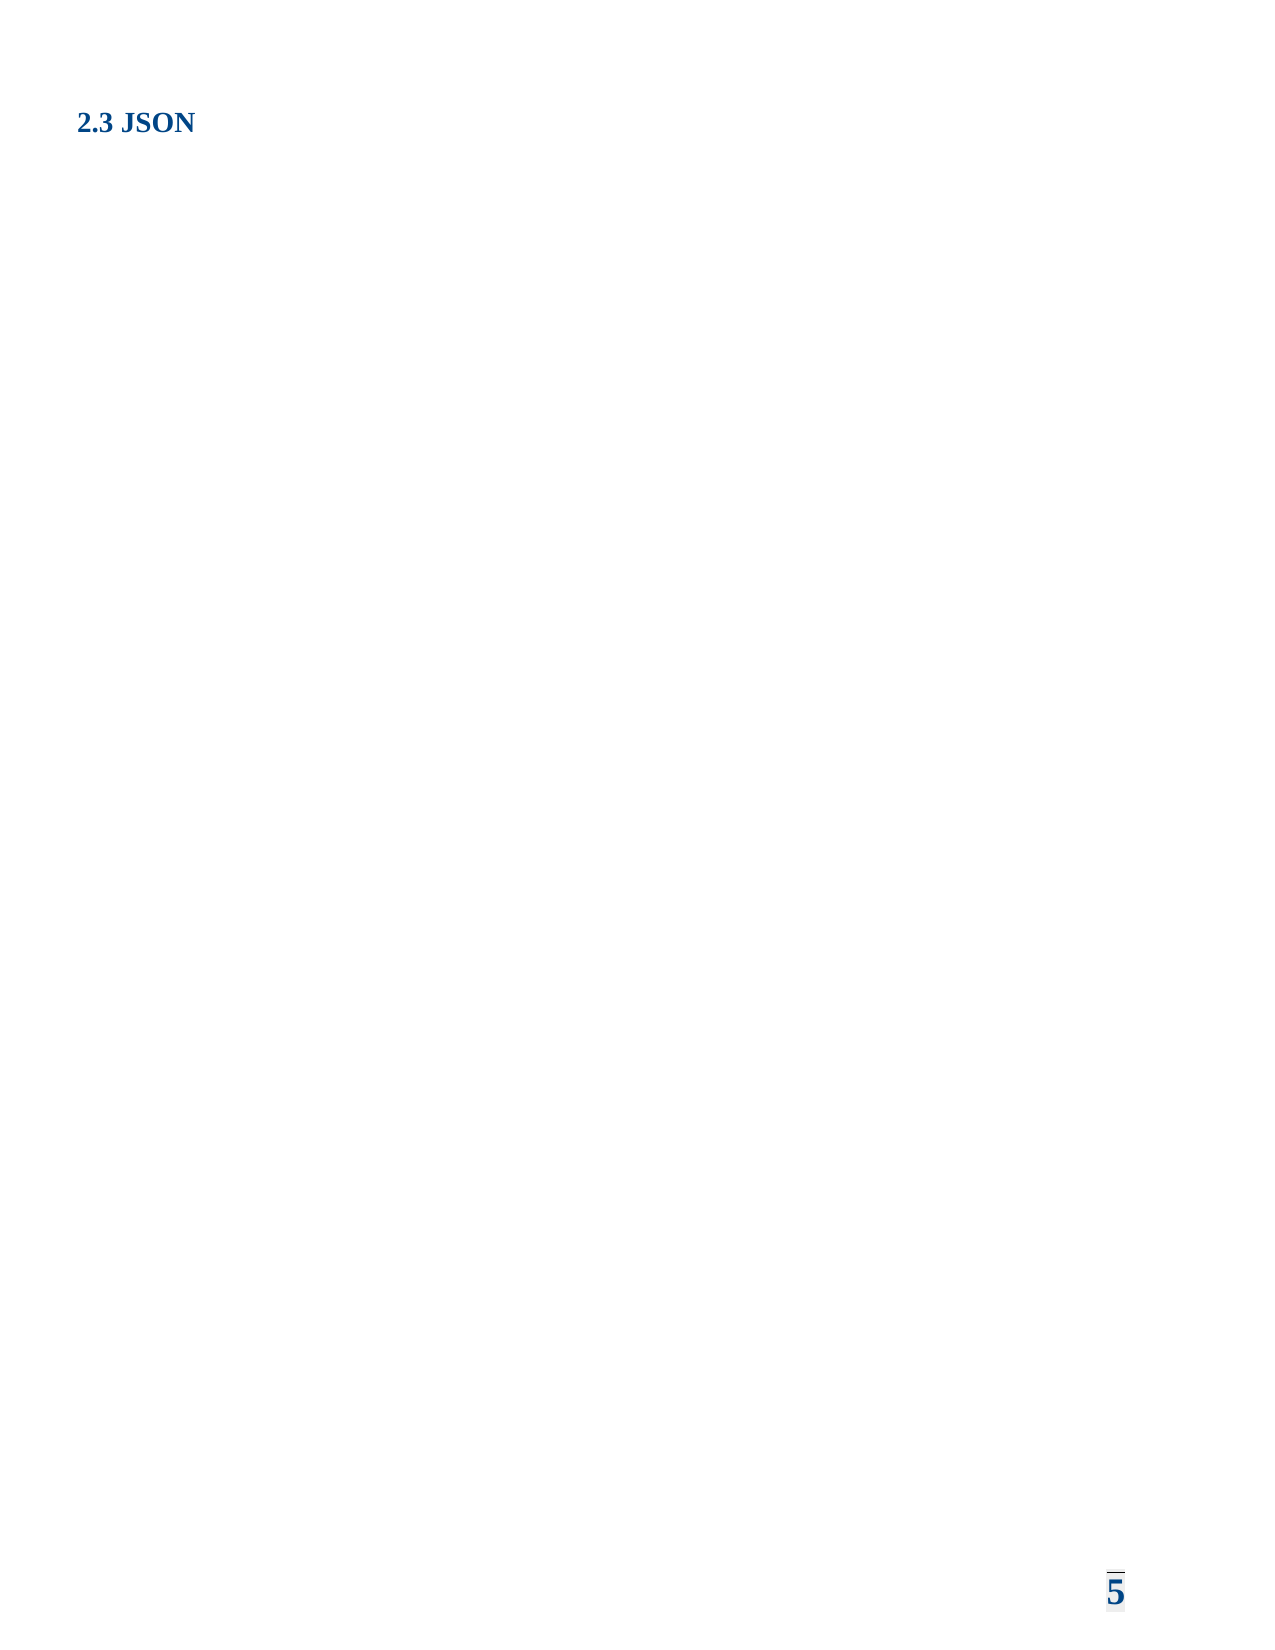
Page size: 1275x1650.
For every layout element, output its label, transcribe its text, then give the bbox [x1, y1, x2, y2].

subtitle 2.3 JSON [74, 105, 1125, 138]
